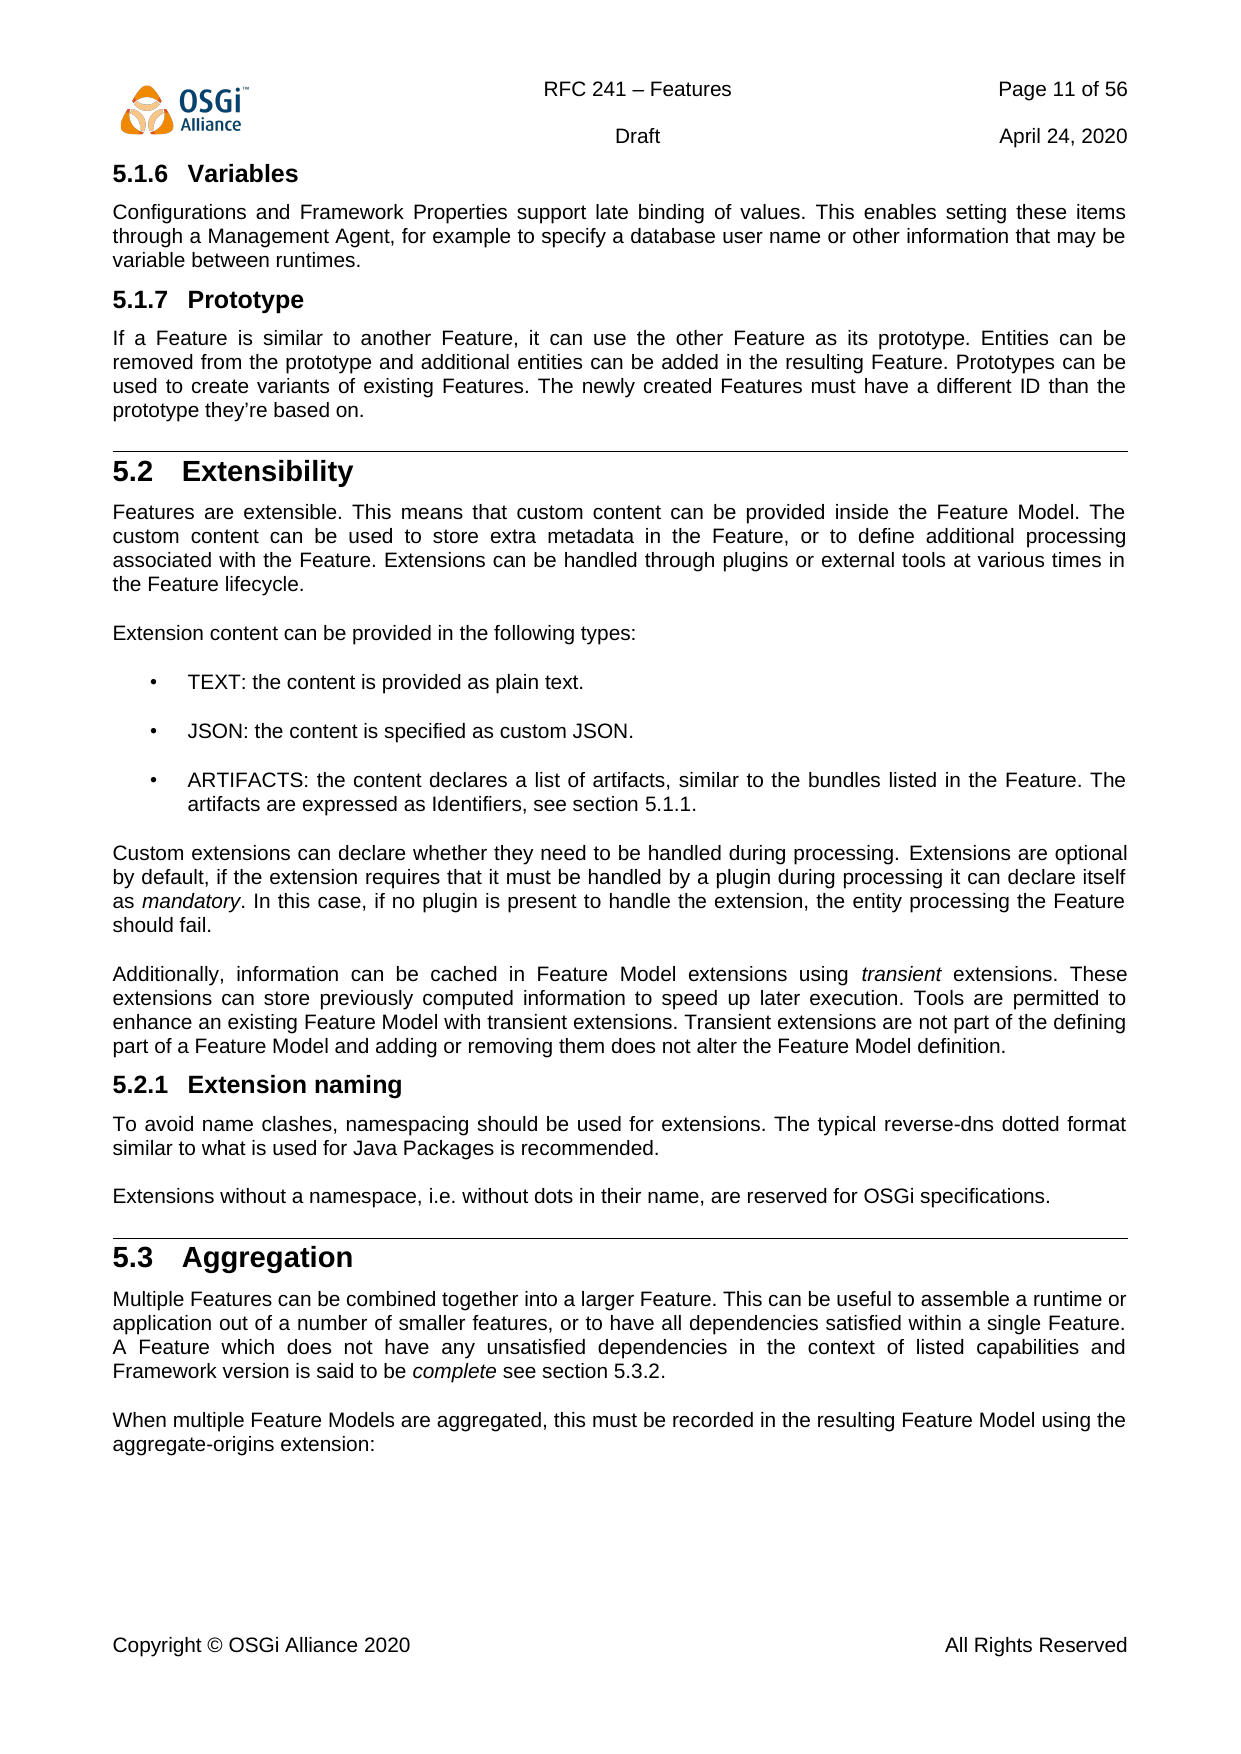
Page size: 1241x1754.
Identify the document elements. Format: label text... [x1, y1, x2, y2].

subtitle Variables [112, 159, 1128, 188]
text Extension content can be provided in the following types: [112, 621, 1128, 645]
picture [113, 78, 257, 142]
list JSON: the content is specified as custom JSON. [150, 719, 1128, 743]
subtitle Aggregation [112, 1239, 1128, 1274]
list ARTIFACTS: the content declares a list of artifacts, similar to the bundles listed in the Feature. The artifacts are expressed as Identifiers, see section 5.1.1. [150, 768, 1128, 816]
text To avoid name clashes, namespacing should be used for extensions. The typical reverse-dns dotted format similar to what is used for Java Packages is recommended. [112, 1111, 1128, 1159]
subtitle Extensibility [112, 452, 1128, 487]
text If a Feature is similar to another Feature, it can use the other Feature as its prototype. Entities can be removed from the prototype and additional entities can be added in the resulting Feature. Prototypes can be used to create variants of existing Features. The newly created Features must have a different ID than the prototype they’re based on. [112, 326, 1128, 422]
text Multiple Features can be combined together into a larger Feature. This can be useful to assemble a runtime or application out of a number of smaller features, or to have all dependencies satisfied within a single Feature. A Feature which does not have any unsatisfied dependencies in the context of listed capabilities and Framework version is said to be complete see section 5.3.2. [112, 1287, 1128, 1382]
text Configurations and Framework Properties support late binding of values. This enables setting these items through a Management Agent, for example to specify a database user name or other information that may be variable between runtimes. [112, 200, 1128, 272]
list TEXT: the content is provided as plain text. [150, 670, 1128, 694]
subtitle Extension naming [112, 1070, 1128, 1099]
text When multiple Feature Models are aggregated, this must be recorded in the resulting Feature Model using the aggregate-origins extension: [112, 1407, 1128, 1455]
subtitle Prototype [112, 284, 1128, 313]
text Additionally, information can be cached in Feature Model extensions using transient extensions. These extensions can store previously computed information to speed up later execution. Tools are permitted to enhance an existing Feature Model with transient extensions. Transient extensions are not part of the defining part of a Feature Model and adding or removing them does not alter the Feature Model definition. [112, 962, 1128, 1058]
text Features are extensible. This means that custom content can be provided inside the Feature Model. The custom content can be used to store extra metadata in the Feature, or to define additional processing associated with the Feature. Extensions can be handled through plugins or external tools at various times in the Feature lifecycle. [112, 500, 1128, 596]
text Custom extensions can declare whether they need to be handled during processing. Extensions are optional by default, if the extension requires that it must be handled by a plugin during processing it can declare itself as mandatory. In this case, if no plugin is present to handle the extension, the entity processing the Feature should fail. [112, 841, 1128, 937]
text Extensions without a namespace, i.e. without dots in their name, are reserved for OSGi specifications. [112, 1184, 1128, 1208]
